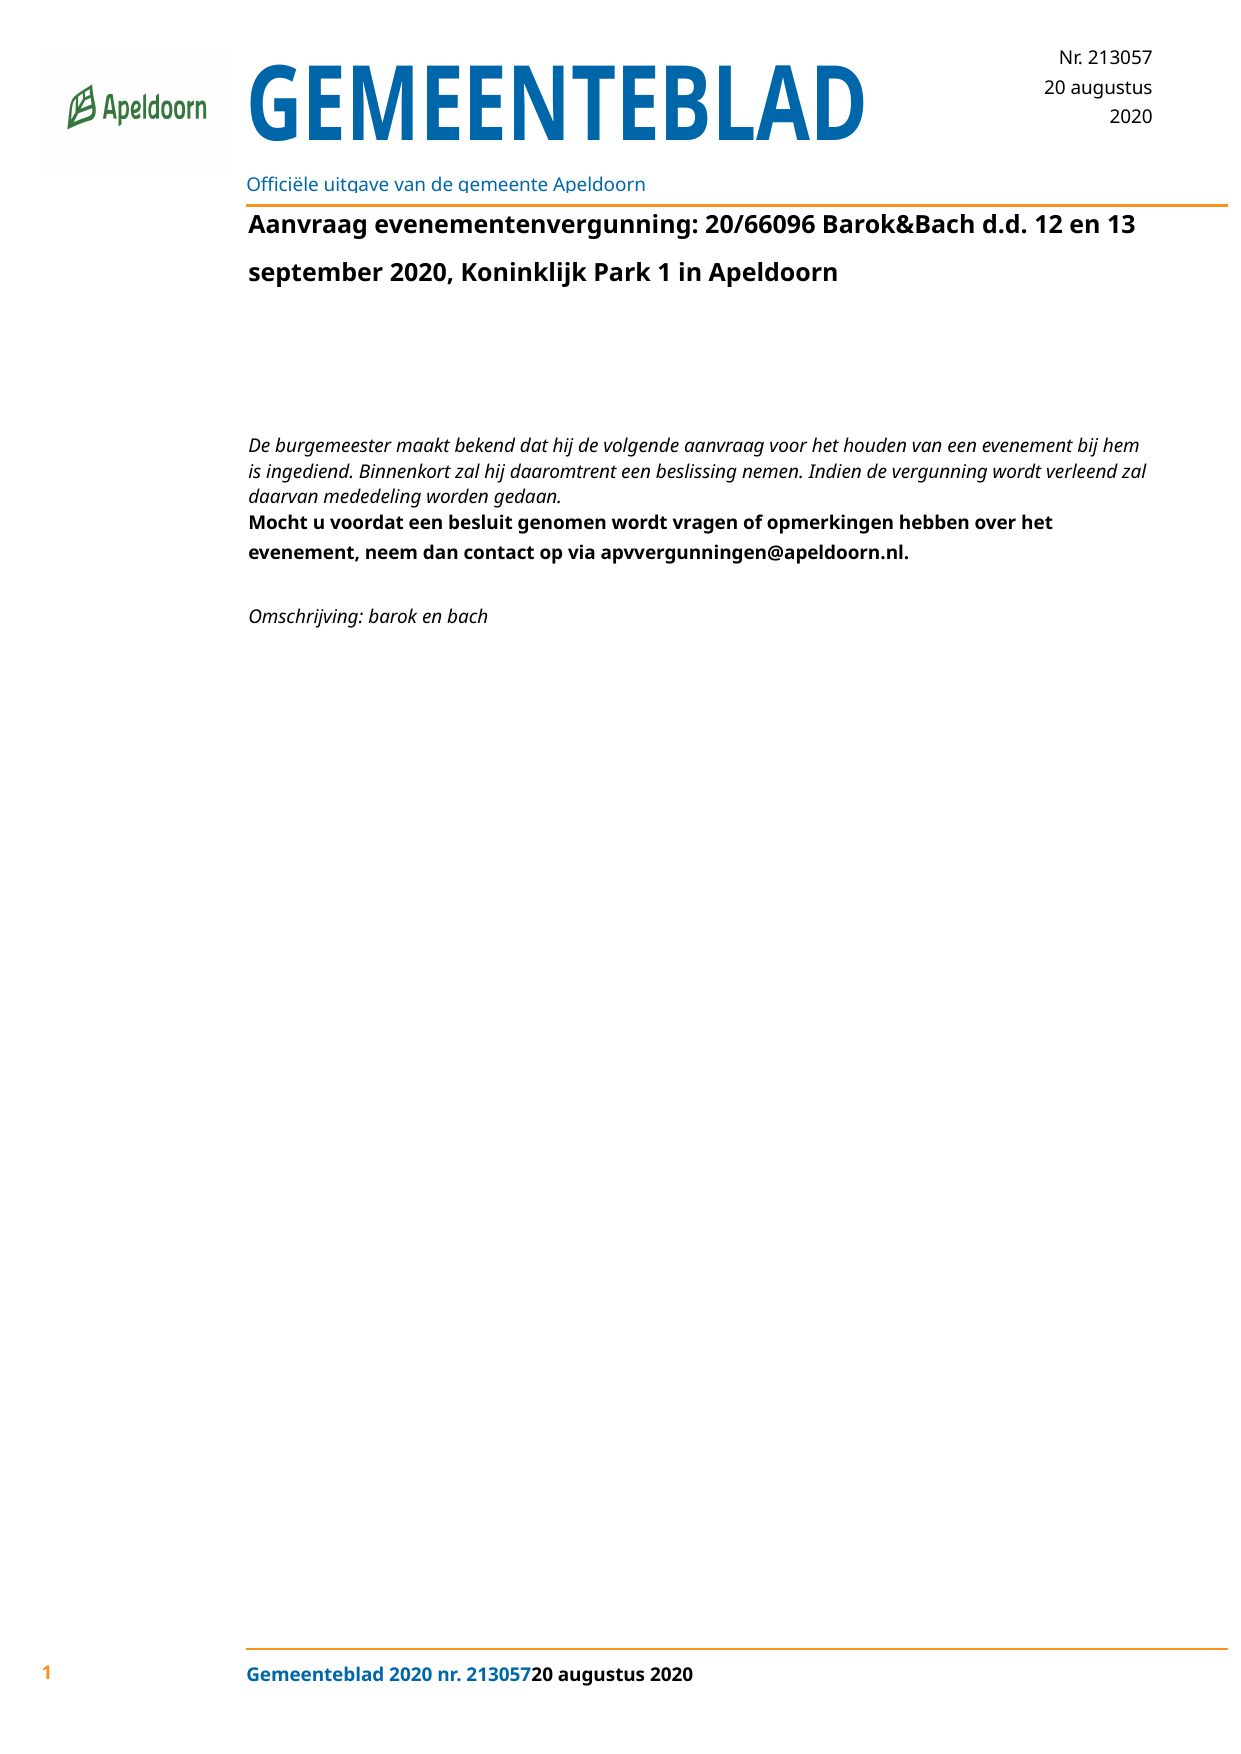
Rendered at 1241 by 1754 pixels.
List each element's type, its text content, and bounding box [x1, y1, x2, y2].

text Aanvraag evenementenvergunning: 20/66096 Barok&Bach d.d. 12 en 13 september 2020, Koninklijk Park 1 in Apeldoorn [248, 207, 1152, 288]
picture [41, 47, 231, 172]
text Mocht u voordat een besluit genomen wordt vragen of opmerkingen hebben over het evenement, neem dan contact op via apvvergunningen@apeldoorn.nl. [248, 509, 1152, 565]
text Omschrijving: barok en bach [248, 603, 1152, 629]
text De burgemeester maakt bekend dat hij de volgende aanvraag voor het houden van een evenement bij hem is ingediend. Binnenkort zal hij daaromtrent een beslissing nemen. Indien de vergunning wordt verleend zal daarvan mededeling worden gedaan. [248, 432, 1152, 509]
